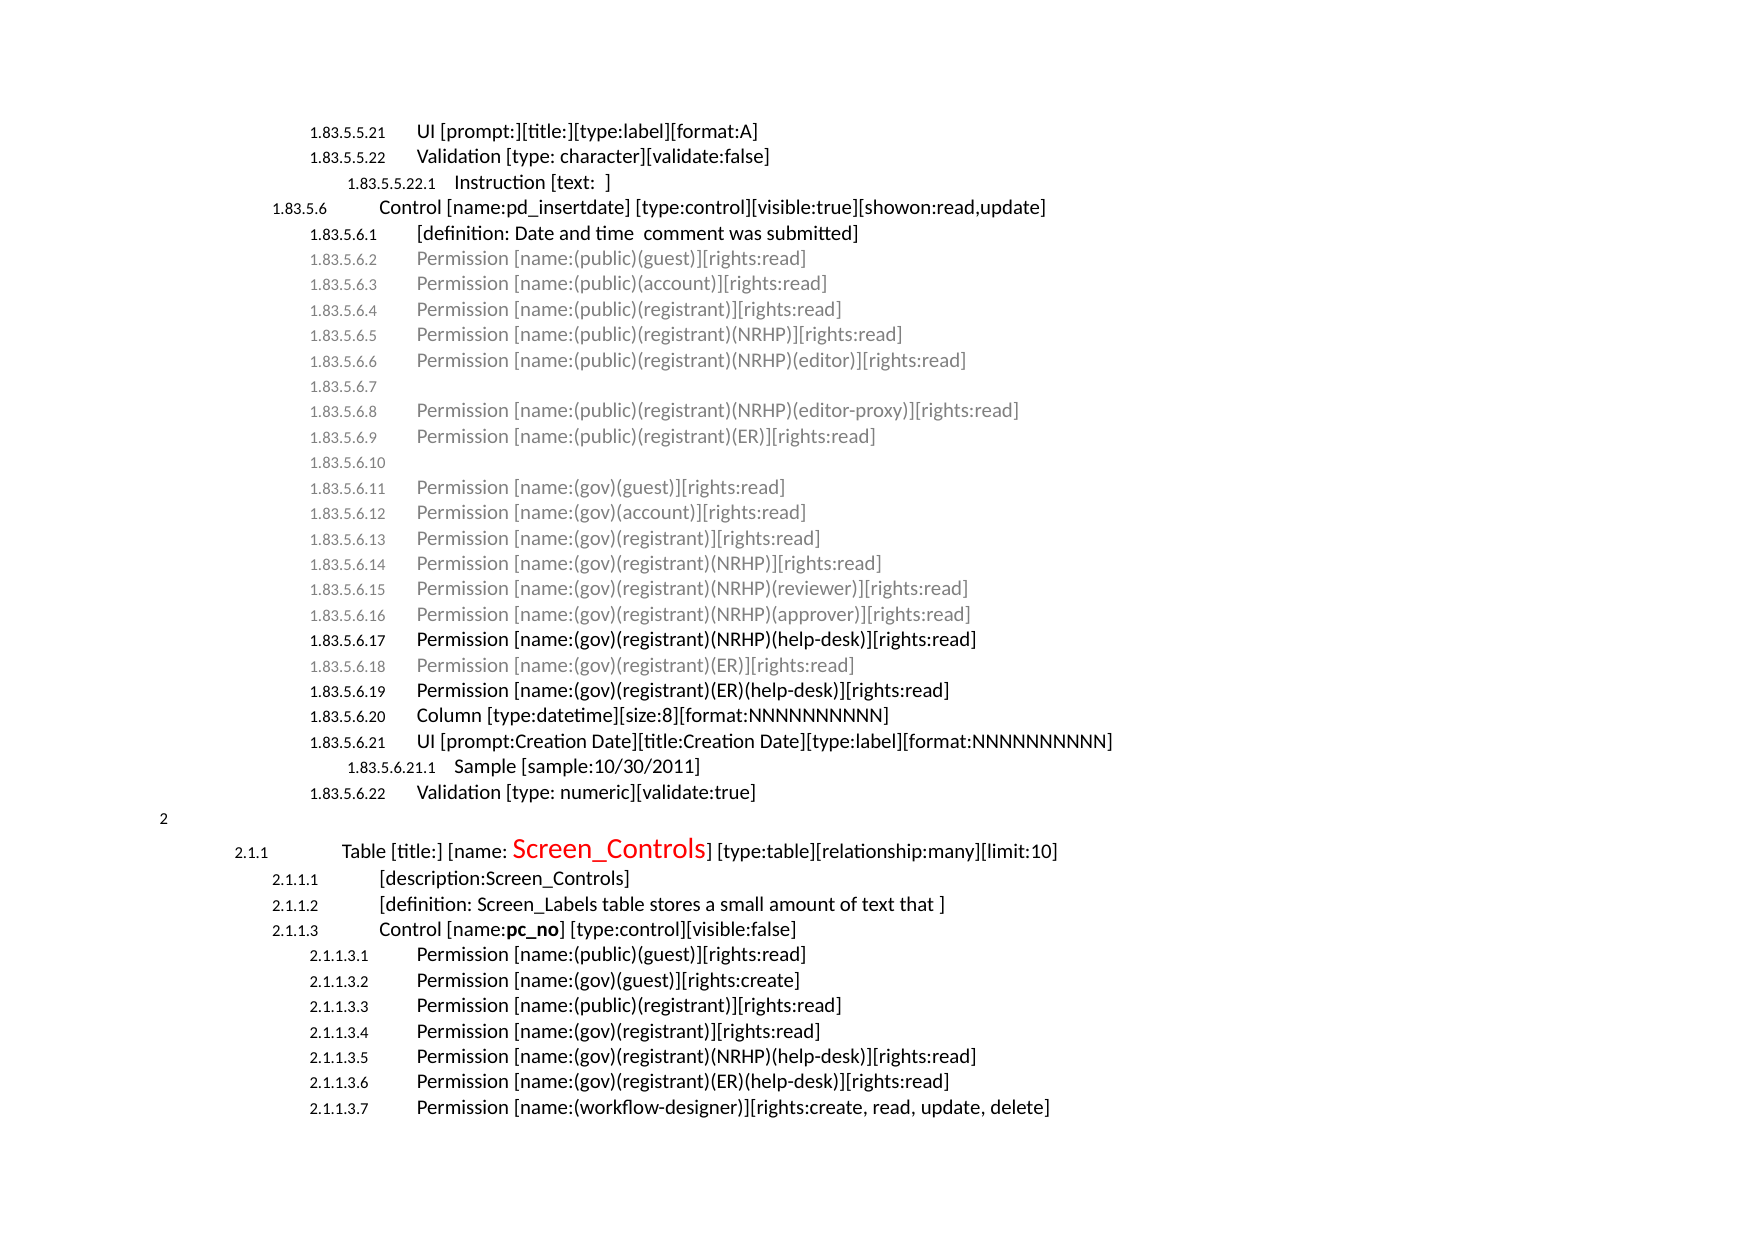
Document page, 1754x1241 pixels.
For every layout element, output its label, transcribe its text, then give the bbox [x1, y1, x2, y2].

list Sample [sample:10/30/2011] [343, 753, 1636, 779]
list Permission [name:(public)(registrant)][rights:read] [306, 296, 1636, 321]
list Permission [name:(gov)(registrant)(ER)][rights:read] [306, 652, 1636, 677]
list Permission [name:(gov)(registrant)(NRHP)(help-desk)][rights:read] [306, 1043, 1636, 1069]
list Validation [type: character][validate:false] [306, 143, 1636, 169]
list Permission [name:(gov)(guest)][rights:create] [306, 967, 1636, 992]
list Permission [name:(gov)(registrant)(ER)(help-desk)][rights:read] [306, 1069, 1636, 1094]
list Validation [type: numeric][validate:true] [306, 779, 1636, 804]
list Permission [name:(public)(registrant)(NRHP)(editor-proxy)][rights:read] [306, 398, 1636, 423]
list UI [prompt:Creation Date][title:Creation Date][type:label][format:NNNNNNNNNN] [306, 728, 1636, 753]
list Column [type:datetime][size:8][format:NNNNNNNNNN] [306, 703, 1636, 728]
list Permission [name:(gov)(registrant)(NRHP)(reviewer)][rights:read] [306, 576, 1636, 601]
list Permission [name:(public)(registrant)(NRHP)][rights:read] [306, 321, 1636, 347]
list Permission [name:(public)(guest)][rights:read] [306, 245, 1636, 271]
list UI [prompt:][title:][type:label][format:A] [306, 118, 1636, 143]
list Permission [name:(gov)(guest)][rights:read] [306, 474, 1636, 499]
list Permission [name:(gov)(registrant)(ER)(help-desk)][rights:read] [306, 677, 1636, 703]
list Instruction [text: ] [343, 169, 1636, 194]
list Permission [name:(gov)(registrant)][rights:read] [306, 525, 1636, 550]
list Permission [name:(gov)(registrant)][rights:read] [306, 1018, 1636, 1043]
list Permission [name:(public)(guest)][rights:read] [306, 942, 1636, 967]
list [definition: Screen_Labels table stores a small amount of text that ] [268, 891, 1636, 916]
list Permission [name:(public)(registrant)][rights:read] [306, 992, 1636, 1018]
list Permission [name:(gov)(registrant)(NRHP)(approver)][rights:read] [306, 601, 1636, 626]
list Permission [name:(public)(registrant)(NRHP)(editor)][rights:read] [306, 347, 1636, 372]
list Permission [name:(workflow-designer)][rights:create, read, update, delete] [306, 1094, 1636, 1119]
list Permission [name:(gov)(account)][rights:read] [306, 499, 1636, 525]
list Control [name:pd_insertdate] [type:control][visible:true][showon:read,update] [268, 194, 1636, 220]
list [description:Screen_Controls] [268, 865, 1636, 891]
list Control [name:pc_no] [type:control][visible:false] [268, 916, 1636, 942]
list [definition: Date and time comment was submitted] [306, 220, 1636, 245]
list Permission [name:(public)(account)][rights:read] [306, 271, 1636, 296]
list Permission [name:(public)(registrant)(ER)][rights:read] [306, 423, 1636, 448]
list Table [title:] [name: Screen_Controls] [type:table][relationship:many][limit:10] [231, 830, 1636, 865]
list Permission [name:(gov)(registrant)(NRHP)(help-desk)][rights:read] [306, 626, 1636, 652]
list Permission [name:(gov)(registrant)(NRHP)][rights:read] [306, 550, 1636, 576]
